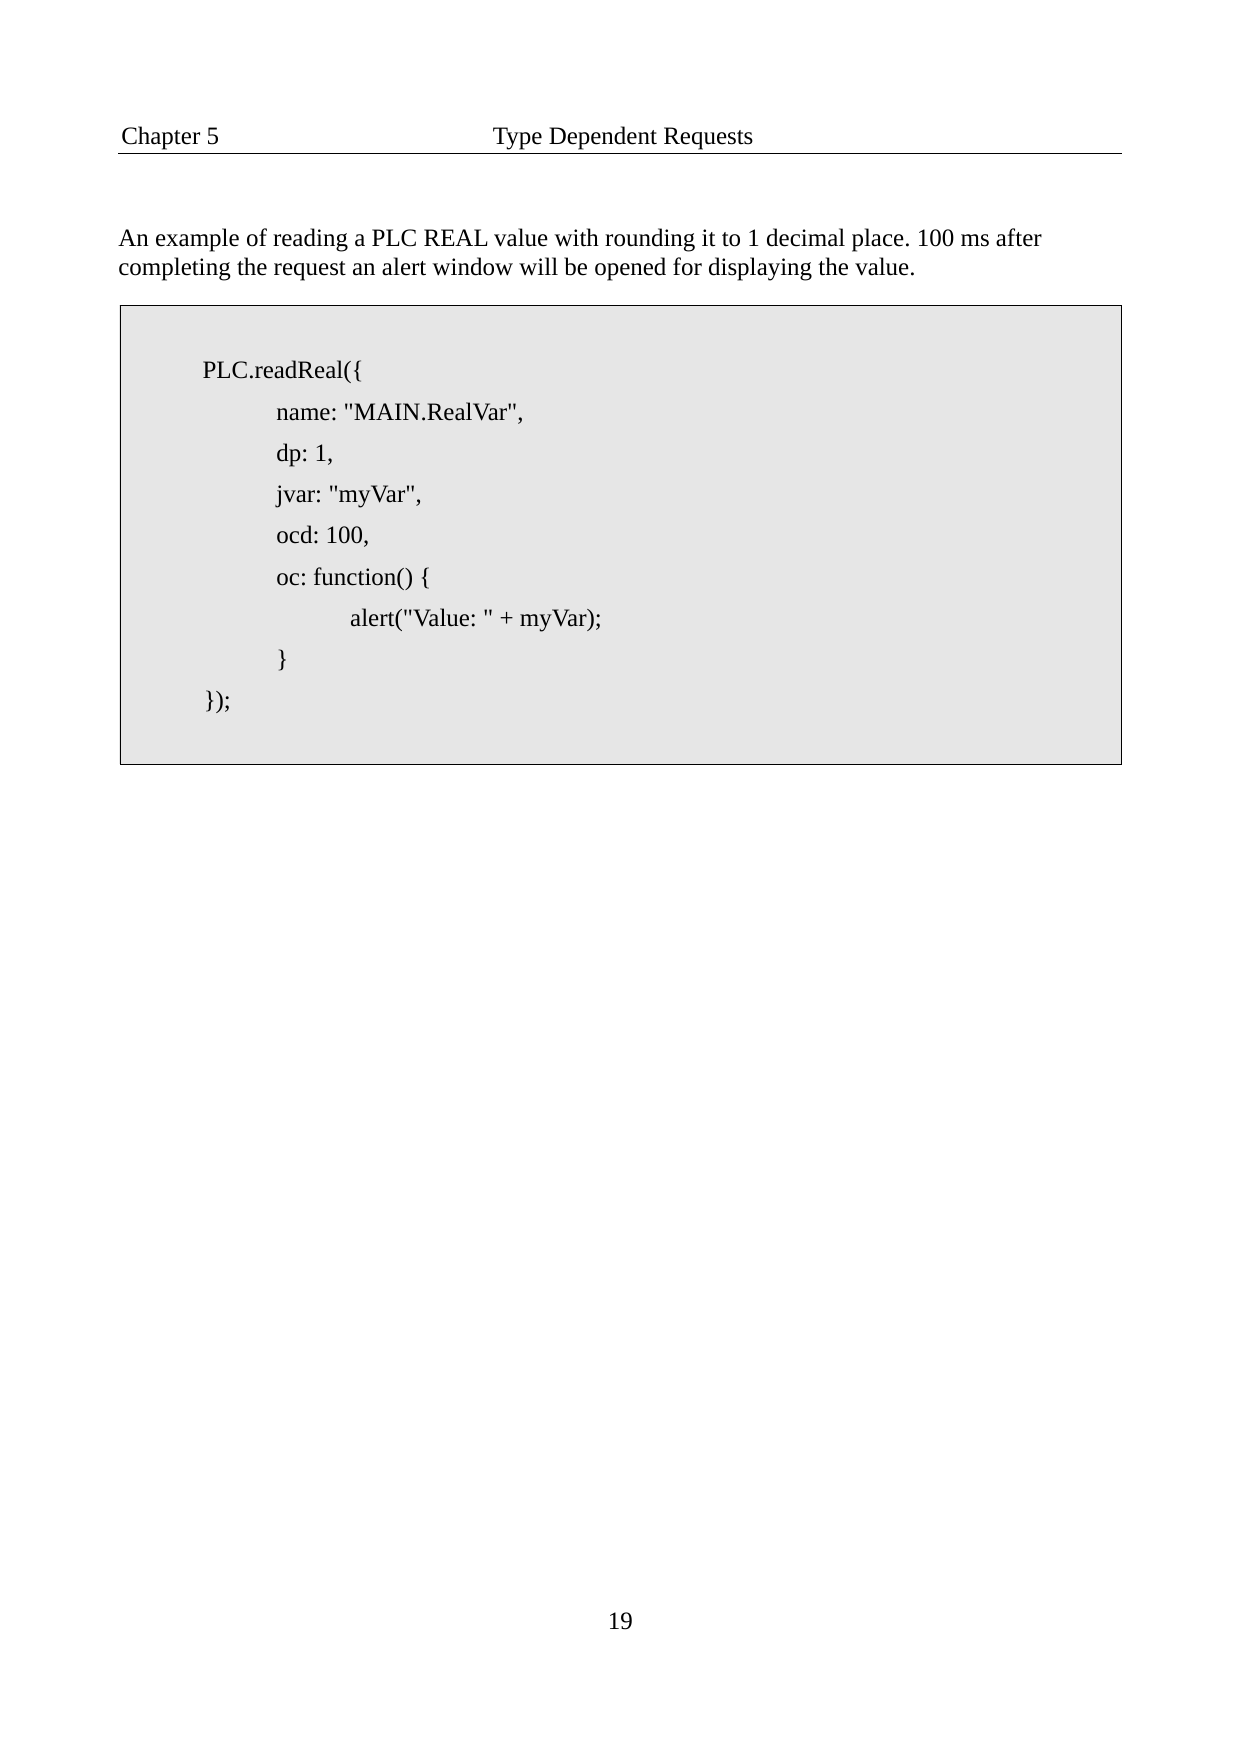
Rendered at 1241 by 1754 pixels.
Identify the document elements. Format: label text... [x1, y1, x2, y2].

text name: "MAIN.RealVar", [128, 397, 1112, 426]
text An example of reading a PLC REAL value with rounding it to 1 decimal place. 100 ms after completing the request an alert window will be opened for displaying the value. [118, 223, 1122, 281]
text }); [128, 686, 1112, 714]
text dp: 1, [128, 438, 1112, 467]
text } [128, 644, 1112, 673]
text jvar: "myVar", [128, 479, 1112, 508]
text oc: function() { [128, 562, 1112, 591]
text PLC.readReal({ [128, 356, 1112, 384]
text alert("Value: " + myVar); [128, 603, 1112, 632]
text ocd: 100, [128, 521, 1112, 549]
